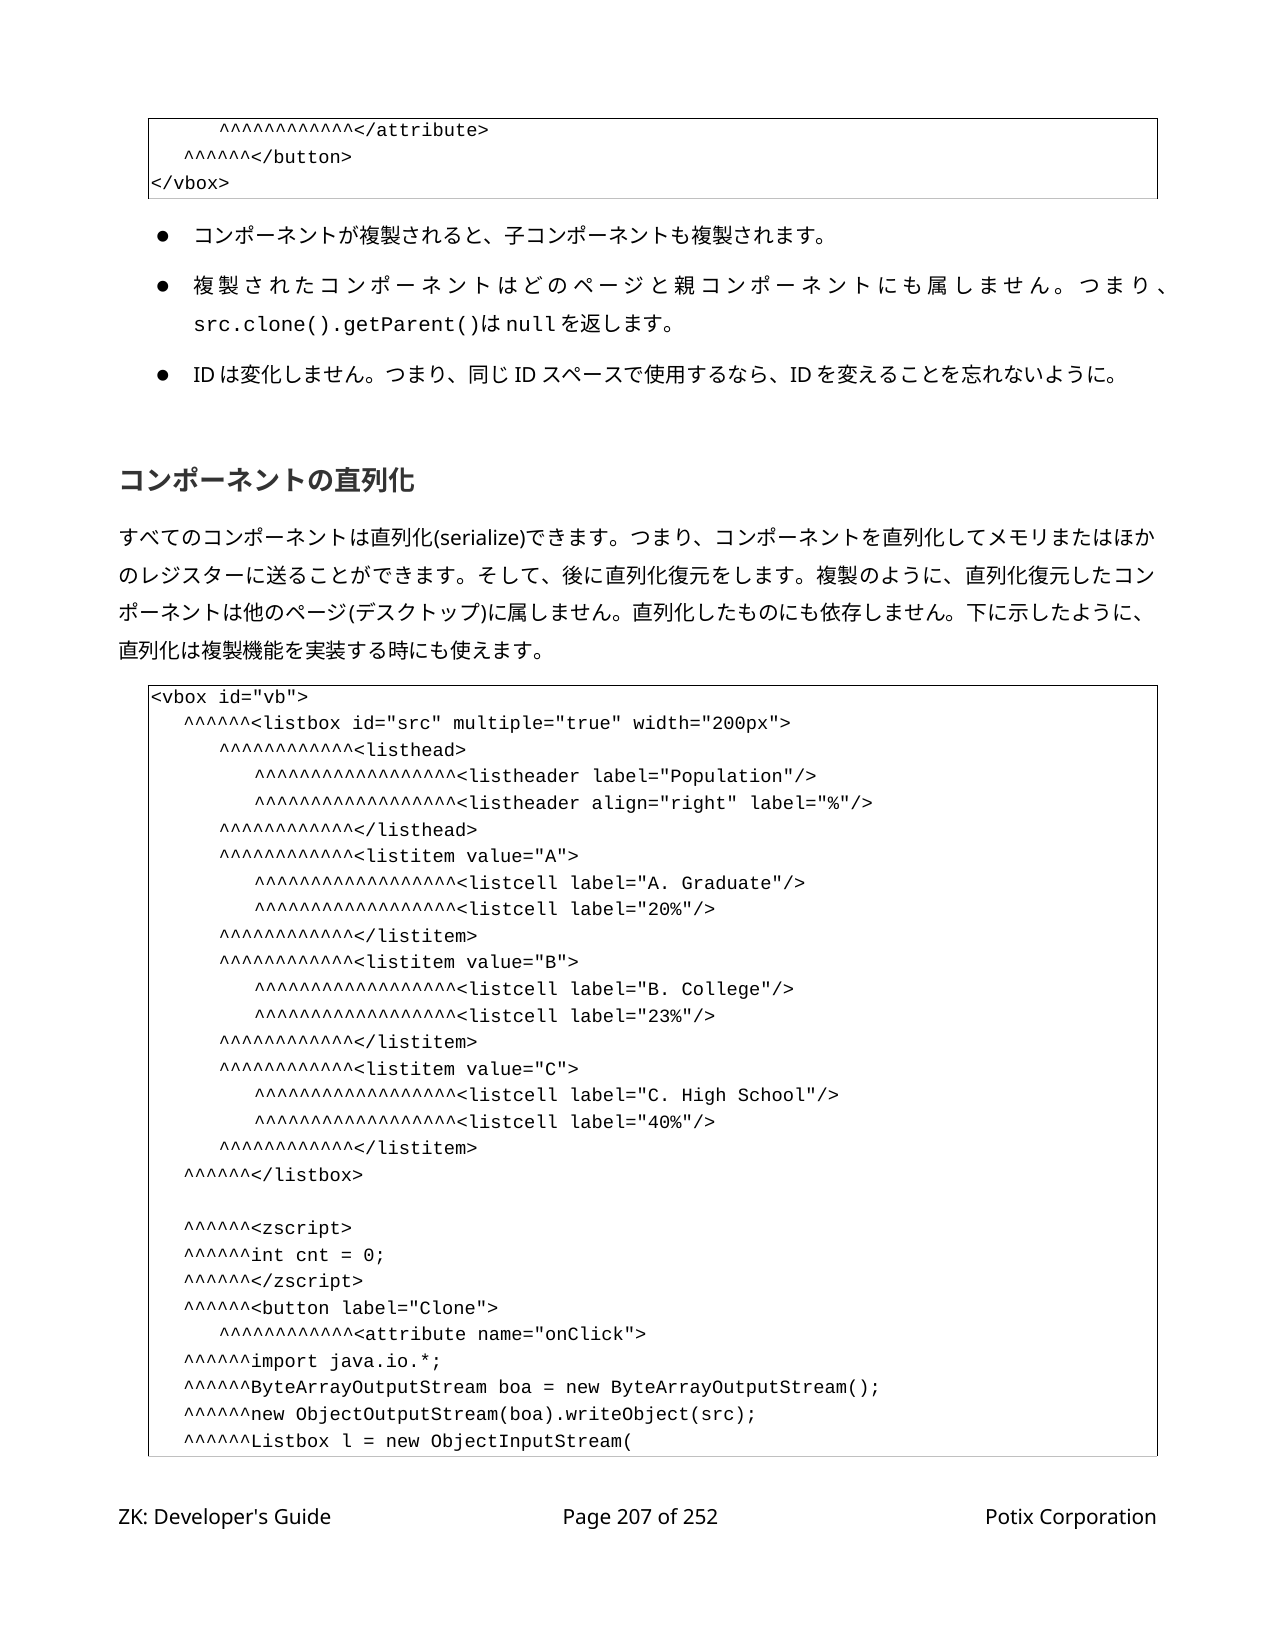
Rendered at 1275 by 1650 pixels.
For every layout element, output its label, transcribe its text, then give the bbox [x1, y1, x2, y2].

text <vbox id="vb"> ^^^^^^<listbox id="src" multiple="true" width="200px"> ^^^^^^^^^^^^<listhead> ^^^^^^^^^^^^^^^^^^<listheader label="Population"/> ^^^^^^^^^^^^^^^^^^<listheader align="right" label="%"/> ^^^^^^^^^^^^</listhead> ^^^^^^^^^^^^<listitem value="A"> ^^^^^^^^^^^^^^^^^^<listcell label="A. Graduate"/> ^^^^^^^^^^^^^^^^^^<listcell label="20%"/> ^^^^^^^^^^^^</listitem> ^^^^^^^^^^^^<listitem value="B"> ^^^^^^^^^^^^^^^^^^<listcell label="B. College"/> ^^^^^^^^^^^^^^^^^^<listcell label="23%"/> ^^^^^^^^^^^^</listitem> ^^^^^^^^^^^^<listitem value="C"> ^^^^^^^^^^^^^^^^^^<listcell label="C. High School"/> ^^^^^^^^^^^^^^^^^^<listcell label="40%"/> ^^^^^^^^^^^^</listitem> ^^^^^^</listbox> ^^^^^^<zscript> ^^^^^^int cnt = 0; ^^^^^^</zscript> ^^^^^^<button label="Clone"> ^^^^^^^^^^^^<attribute name="onClick"> ^^^^^^import java.io.*; ^^^^^^ByteArrayOutputStream boa = new ByteArrayOutputStream(); ^^^^^^new ObjectOutputStream(boa).writeObject(src); ^^^^^^Listbox l = new ObjectInputStream( [149, 686, 1157, 1456]
list IDは変化しません。つまり、同じIDスペースで使用するなら、IDを変えることを忘れないように。 [156, 358, 1157, 388]
text ^^^^^^^^^^^^</attribute> ^^^^^^</button> </vbox> [149, 119, 1157, 198]
list 複製されたコンポーネントはどのページと親コンポーネントにも属しません。つまり、src.clone().getParent()はnullを返します。 [156, 270, 1157, 337]
subtitle コンポーネントの直列化 [118, 459, 1157, 498]
list コンポーネントが複製されると、子コンポーネントも複製されます。 [156, 219, 1157, 249]
text すべてのコンポーネントは直列化(serialize)できます。つまり、コンポーネントを直列化してメモリまたはほかのレジスターに送ることができます。そして、後に直列化復元をします。複製のように、直列化復元したコンポーネントは他のページ(デスクトップ)に属しません。直列化したものにも依存しません。下に示したように、直列化は複製機能を実装する時にも使えます。 [118, 522, 1157, 664]
